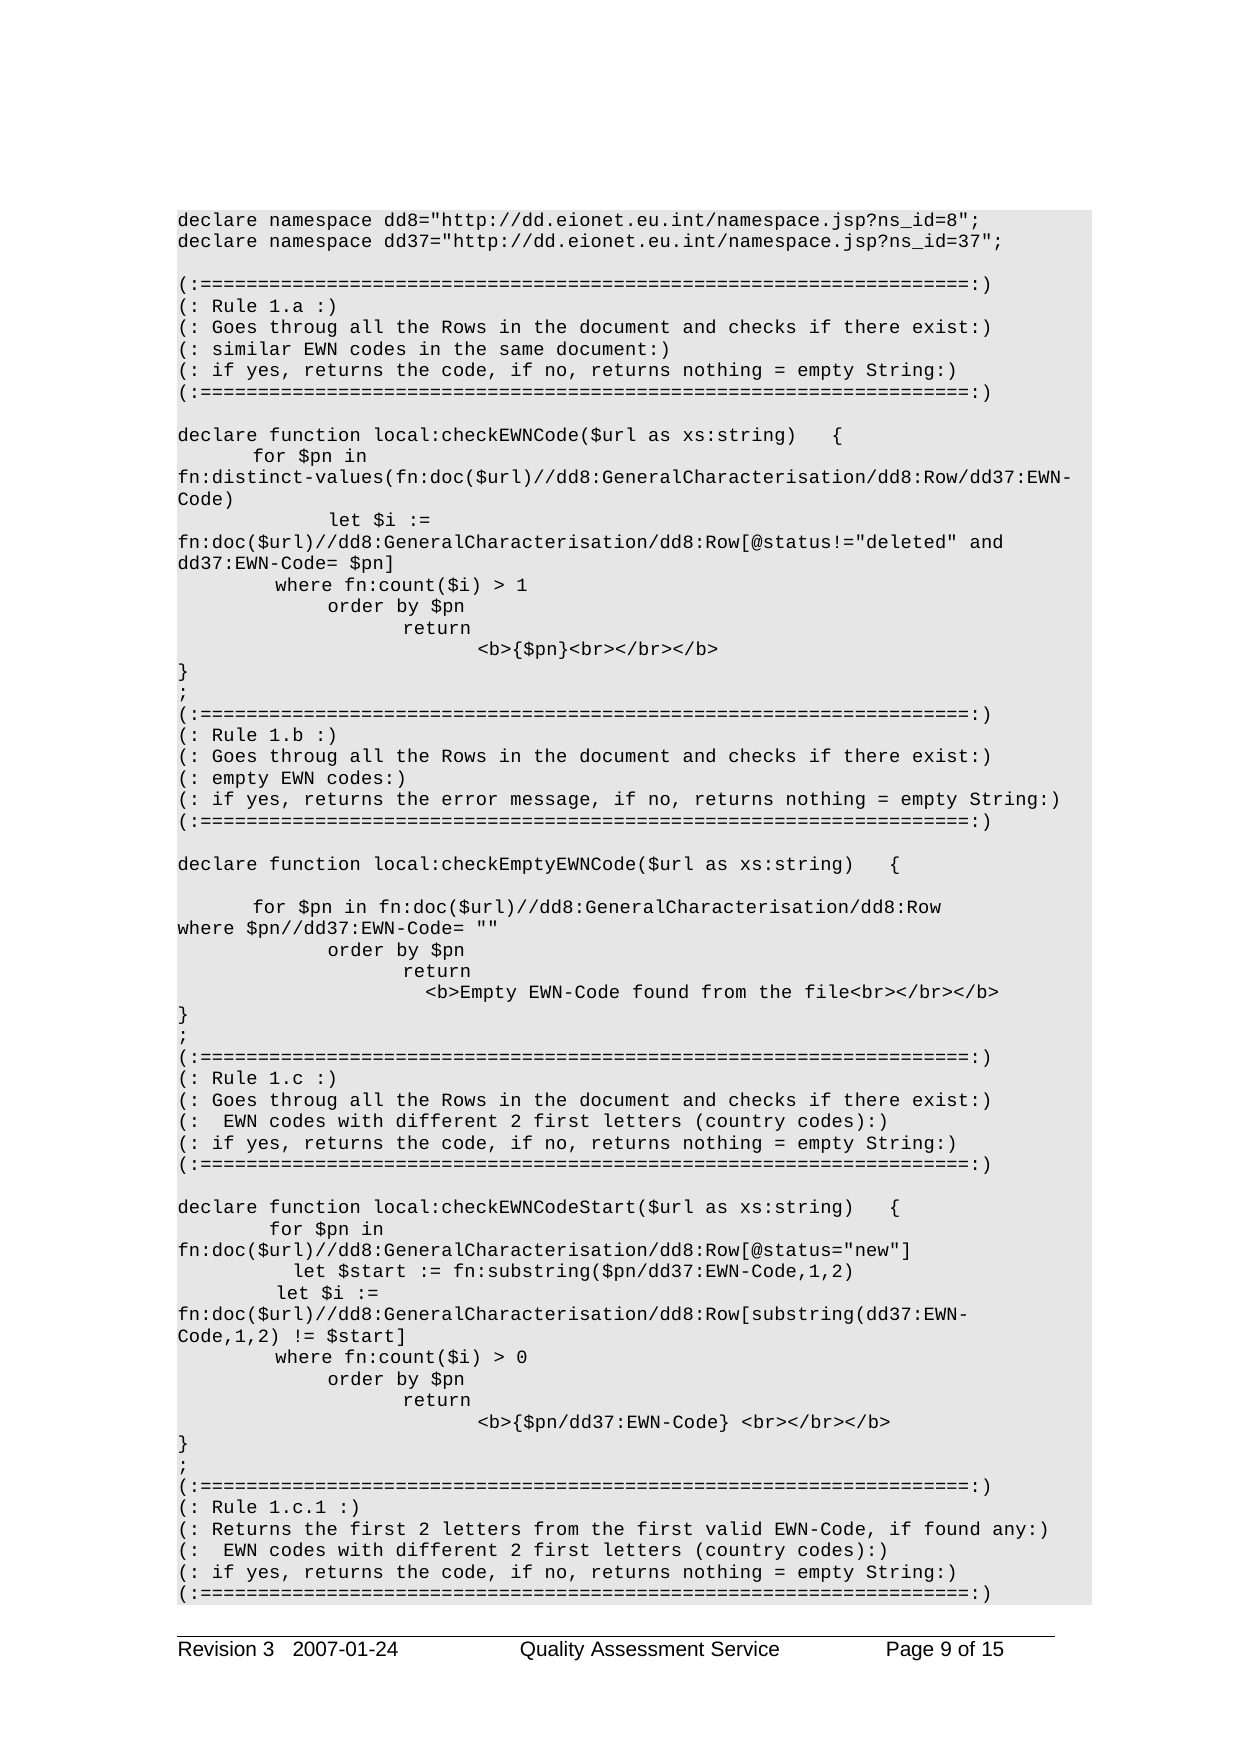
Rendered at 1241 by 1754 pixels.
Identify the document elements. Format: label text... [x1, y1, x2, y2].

list where $pn//dd37:EWN-Code= "" [177, 918, 1092, 940]
list (:===================================================================:) [177, 704, 1092, 725]
list (: Goes throug all the Rows in the document and checks if there exist:) [177, 747, 1092, 768]
list } [177, 1004, 1092, 1026]
list return [177, 961, 1092, 983]
list (: Rule 1.c :) [177, 1069, 1092, 1090]
list return [177, 1391, 1092, 1412]
list let $i := fn:doc($url)//dd8:GeneralCharacterisation/dd8:Row[substring(dd37:EWN-Code,1,2) != $start] [177, 1283, 1092, 1348]
list (: EWN codes with different 2 first letters (country codes):) [177, 1112, 1092, 1133]
list order by $pn [177, 940, 1092, 961]
list (: EWN codes with different 2 first letters (country codes):) [177, 1541, 1092, 1562]
list (: Goes throug all the Rows in the document and checks if there exist:) [177, 318, 1092, 339]
list for $pn in fn:distinct-values(fn:doc($url)//dd8:GeneralCharacterisation/dd8:Row/dd37:EWN-Code) [177, 446, 1092, 511]
list (: empty EWN codes:) [177, 768, 1092, 790]
list where fn:count($i) > 1 [177, 575, 1092, 597]
list (:===================================================================:) [177, 275, 1092, 296]
list declare namespace dd8="http://dd.eionet.eu.int/namespace.jsp?ns_id=8"; [177, 210, 1092, 232]
list return [177, 618, 1092, 639]
list declare namespace dd37="http://dd.eionet.eu.int/namespace.jsp?ns_id=37"; [177, 232, 1092, 253]
list let $start := fn:substring($pn/dd37:EWN-Code,1,2) [177, 1262, 1092, 1283]
list (:===================================================================:) [177, 1584, 1092, 1605]
list (: Rule 1.a :) [177, 296, 1092, 318]
list (: if yes, returns the code, if no, returns nothing = empty String:) [177, 1133, 1092, 1154]
list declare function local:checkEWNCodeStart($url as xs:string) { [177, 1197, 1092, 1219]
list (: Goes throug all the Rows in the document and checks if there exist:) [177, 1090, 1092, 1112]
list (: if yes, returns the code, if no, returns nothing = empty String:) [177, 1562, 1092, 1584]
list (:===================================================================:) [177, 1047, 1092, 1069]
list ; [177, 1026, 1092, 1047]
list (:===================================================================:) [177, 382, 1092, 403]
list ; [177, 682, 1092, 704]
list } [177, 661, 1092, 682]
list (: if yes, returns the code, if no, returns nothing = empty String:) [177, 361, 1092, 382]
list <b>{$pn}<br></br></b> [177, 639, 1092, 661]
list <b>{$pn/dd37:EWN-Code} <br></br></b> [177, 1412, 1092, 1433]
list } [177, 1433, 1092, 1455]
list declare function local:checkEWNCode($url as xs:string) { [177, 425, 1092, 446]
list let $i := fn:doc($url)//dd8:GeneralCharacterisation/dd8:Row[@status!="deleted" and dd37:EWN-Code= $pn] [177, 511, 1092, 575]
list (:===================================================================:) [177, 1476, 1092, 1498]
list for $pn in fn:doc($url)//dd8:GeneralCharacterisation/dd8:Row[@status="new"] [177, 1219, 1092, 1262]
list where fn:count($i) > 0 [177, 1348, 1092, 1369]
list (: Returns the first 2 letters from the first valid EWN-Code, if found any:) [177, 1519, 1092, 1541]
list (: if yes, returns the error message, if no, returns nothing = empty String:) [177, 790, 1092, 811]
list (: Rule 1.b :) [177, 725, 1092, 747]
list (:===================================================================:) [177, 1154, 1092, 1176]
list <b>Empty EWN-Code found from the file<br></br></b> [177, 983, 1092, 1004]
list ; [177, 1455, 1092, 1476]
list order by $pn [177, 1369, 1092, 1391]
list for $pn in fn:doc($url)//dd8:GeneralCharacterisation/dd8:Row [177, 897, 1092, 918]
list (:===================================================================:) [177, 811, 1092, 833]
list declare function local:checkEmptyEWNCode($url as xs:string) { [177, 854, 1092, 876]
list (: similar EWN codes in the same document:) [177, 339, 1092, 361]
list order by $pn [177, 597, 1092, 618]
list (: Rule 1.c.1 :) [177, 1498, 1092, 1519]
